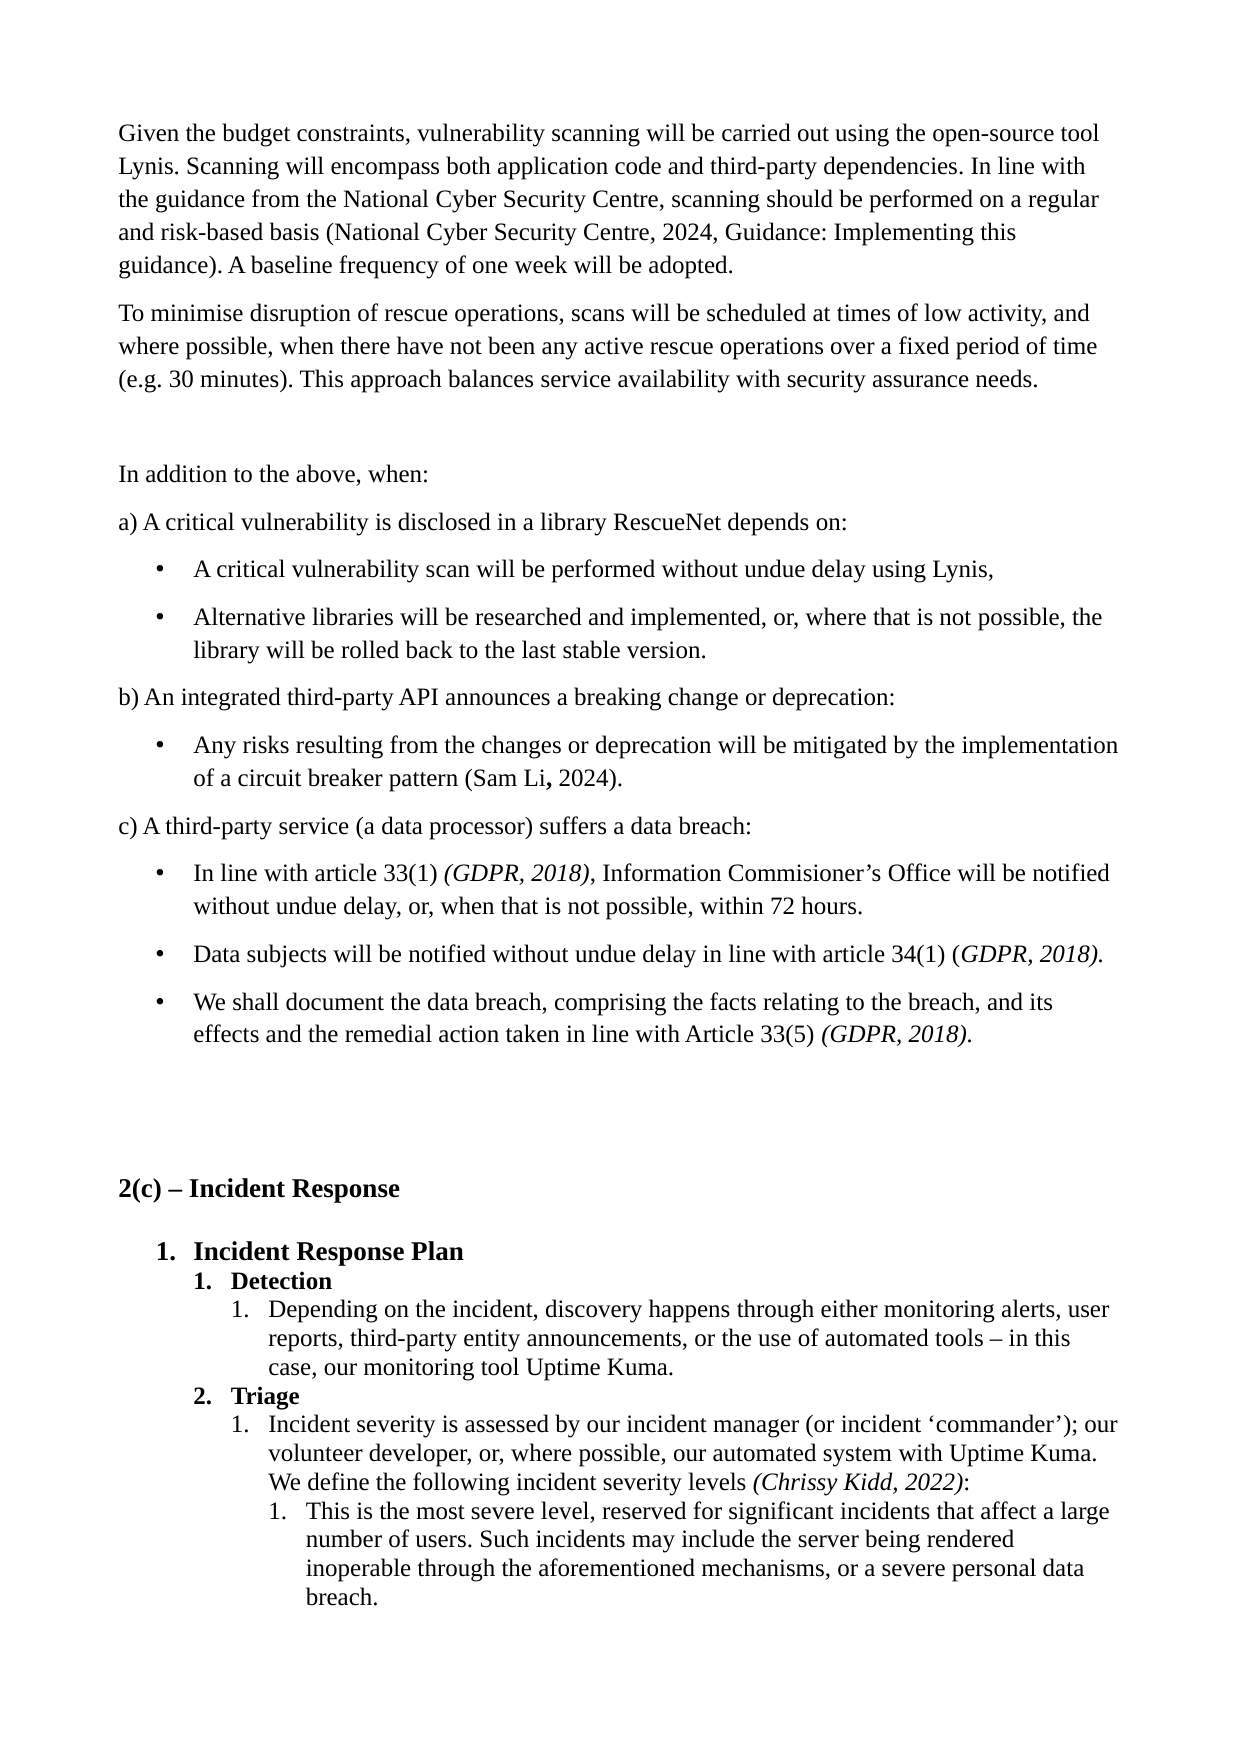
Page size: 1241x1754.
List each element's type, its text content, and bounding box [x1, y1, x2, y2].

list Triage [193, 1381, 1122, 1409]
text b) An integrated third-party API announces a breaking change or deprecation: [118, 682, 1122, 711]
list Detection [193, 1266, 1122, 1294]
text c) A third-party service (a data processor) suffers a data breach: [118, 811, 1122, 839]
list This is the most severe level, reserved for significant incidents that affect a large number of users. Such incidents may include the server being rendered inoperable through the aforementioned mechanisms, or a severe personal data breach. [268, 1496, 1122, 1611]
text 2(c) – Incident Response [118, 1172, 1122, 1203]
list Incident severity is assessed by our incident manager (or incident ‘commander’); our volunteer developer, or, where possible, our automated system with Uptime Kuma. We define the following incident severity levels (Chrissy Kidd, 2022): [231, 1409, 1122, 1496]
list Any risks resulting from the changes or deprecation will be mitigated by the implementation of a circuit breaker pattern (Sam Li, 2024). [156, 730, 1122, 792]
list In line with article 33(1) (GDPR, 2018), Information Commisioner’s Office will be notified without undue delay, or, when that is not possible, within 72 hours. [156, 858, 1122, 920]
list Depending on the incident, discovery happens through either monitoring alerts, user reports, third-party entity announcements, or the use of automated tools – in this case, our monitoring tool Uptime Kuma. [231, 1294, 1122, 1381]
list Alternative libraries will be researched and implemented, or, where that is not possible, the library will be rolled back to the last stable version. [156, 602, 1122, 664]
list Incident Response Plan [156, 1234, 1122, 1266]
text In addition to the above, when: [118, 459, 1122, 488]
text a) A critical vulnerability is disclosed in a library RescueNet depends on: [118, 507, 1122, 535]
list We shall document the data breach, comprising the facts relating to the breach, and its effects and the remedial action taken in line with Article 33(5) (GDPR, 2018). [156, 987, 1122, 1048]
list Data subjects will be notified without undue delay in line with article 34(1) (GDPR, 2018). [156, 939, 1122, 968]
text Given the budget constraints, vulnerability scanning will be carried out using the open-source tool Lynis. Scanning will encompass both application code and third-party dependencies. In line with the guidance from the National Cyber Security Centre, scanning should be performed on a regular and risk-based basis (National Cyber Security Centre, 2024, Guidance: Implementing this guidance). A baseline frequency of one week will be adopted. [118, 118, 1122, 279]
text To minimise disruption of rescue operations, scans will be scheduled at times of low activity, and where possible, when there have not been any active rescue operations over a fixed period of time (e.g. 30 minutes). This approach balances service availability with security assurance needs. [118, 298, 1122, 393]
list A critical vulnerability scan will be performed without undue delay using Lynis, [156, 554, 1122, 583]
